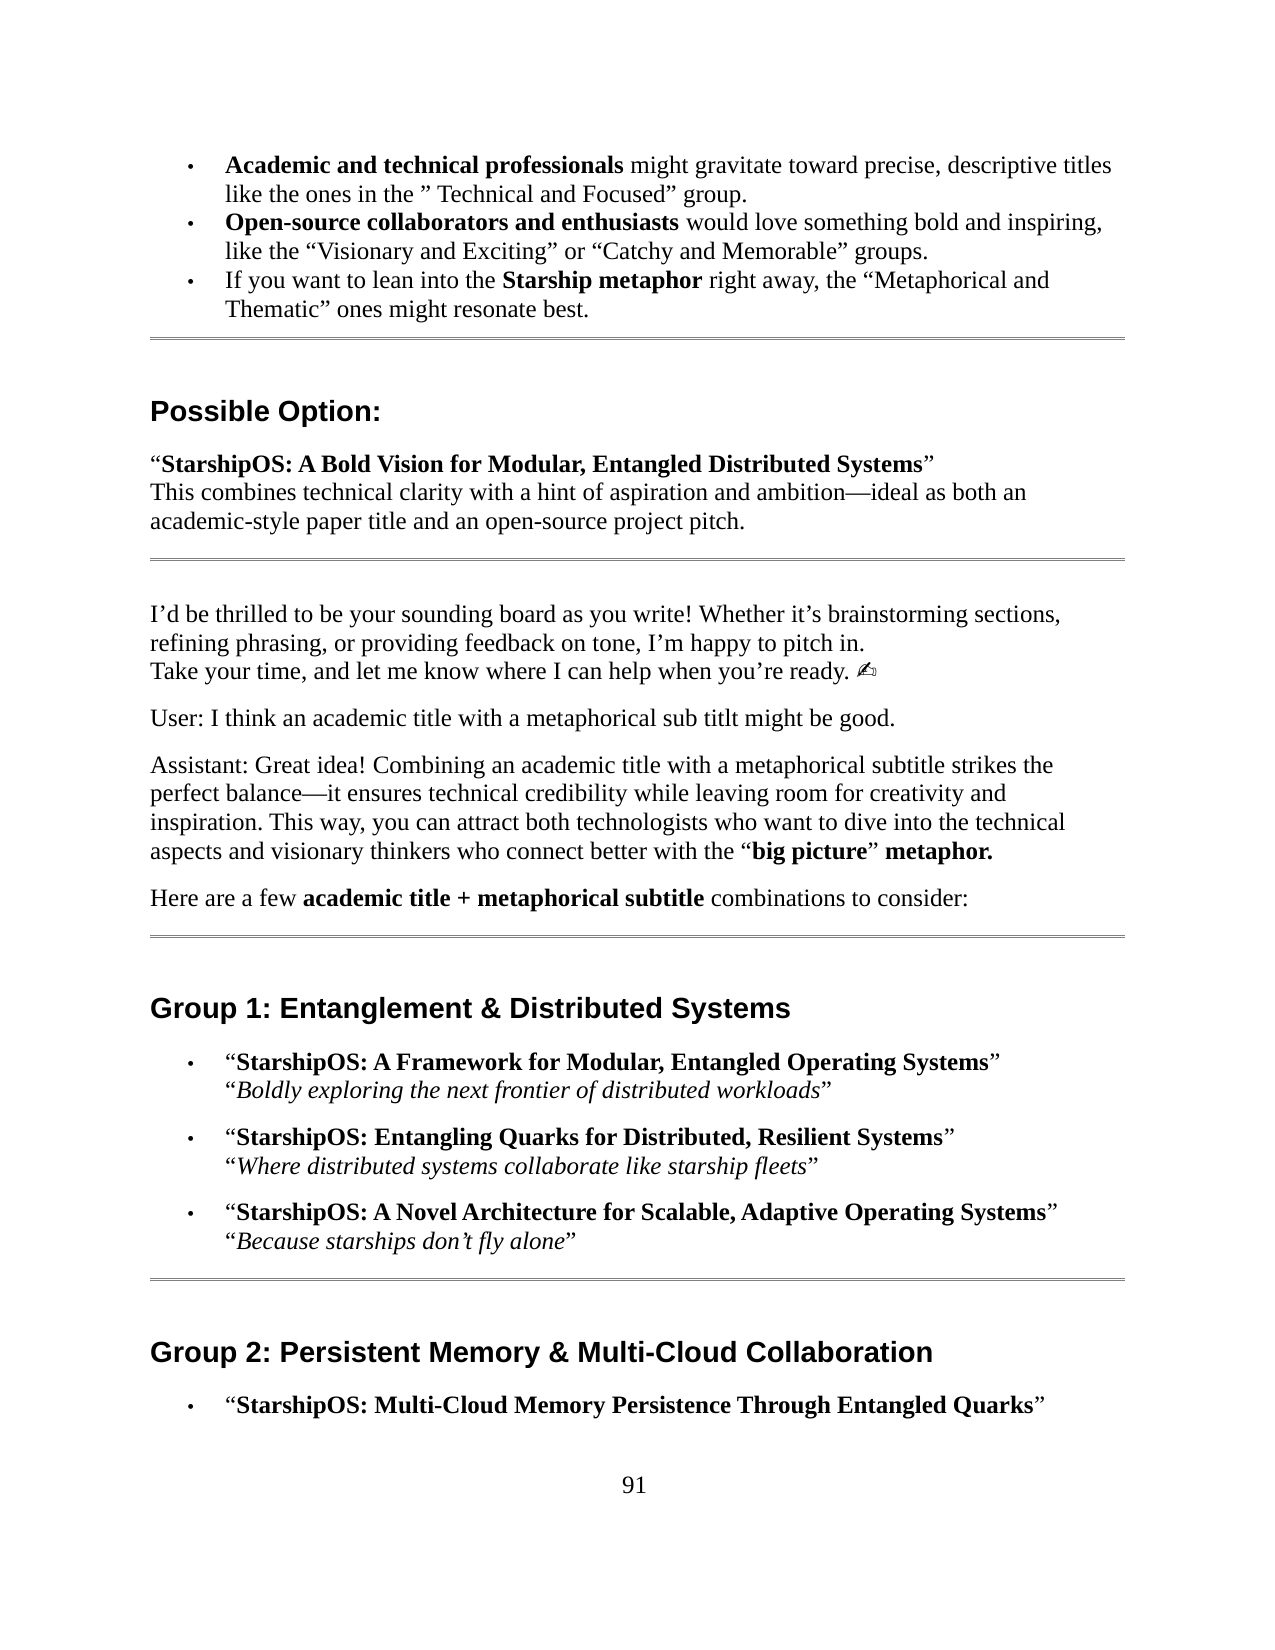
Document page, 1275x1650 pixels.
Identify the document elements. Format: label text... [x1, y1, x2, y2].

list “StarshipOS: Entangling Quarks for Distributed, Resilient Systems” “Where distributed systems collaborate like starship fleets” [187, 1122, 1125, 1179]
text I’d be thrilled to be your sounding board as you write! Whether it’s brainstorming sections, refining phrasing, or providing feedback on tone, I’m happy to pitch in. Take your time, and let me know where I can help when you’re ready. ✍️ 🚀 [150, 599, 1125, 685]
list “StarshipOS: A Framework for Modular, Entangled Operating Systems” “Boldly exploring the next frontier of distributed workloads” [187, 1047, 1125, 1104]
list “StarshipOS: A Novel Architecture for Scalable, Adaptive Operating Systems” “Because starships don’t fly alone” [187, 1197, 1125, 1255]
text User: I think an academic title with a metaphorical sub titlt might be good. [150, 703, 1125, 732]
list Open-source collaborators and enthusiasts would love something bold and inspiring, like the “Visionary and Exciting” or “Catchy and Memorable” groups. [187, 207, 1125, 265]
subtitle Group 1: Entanglement & Distributed Systems [150, 992, 1125, 1025]
text Here are a few academic title + metaphorical subtitle combinations to consider: [150, 883, 1125, 911]
subtitle Possible Option: [150, 394, 1125, 427]
list If you want to lean into the Starship metaphor right away, the “Metaphorical and Thematic” ones might resonate best. [187, 265, 1125, 322]
list Academic and technical professionals might gravitate toward precise, descriptive titles like the ones in the ” Technical and Focused” group. [187, 150, 1125, 207]
subtitle Group 2: Persistent Memory & Multi-Cloud Collaboration [150, 1335, 1125, 1368]
list “StarshipOS: Multi-Cloud Memory Persistence Through Entangled Quarks” [187, 1390, 1125, 1419]
text “StarshipOS: A Bold Vision for Modular, Entangled Distributed Systems” This combines technical clarity with a hint of aspiration and ambition—ideal as both an academic-style paper title and an open-source project pitch. [150, 449, 1125, 535]
text Assistant: Great idea! Combining an academic title with a metaphorical subtitle strikes the perfect balance—it ensures technical credibility while leaving room for creativity and inspiration. This way, you can attract both technologists who want to dive into the technical aspects and visionary thinkers who connect better with the “big picture” metaphor. [150, 750, 1125, 865]
